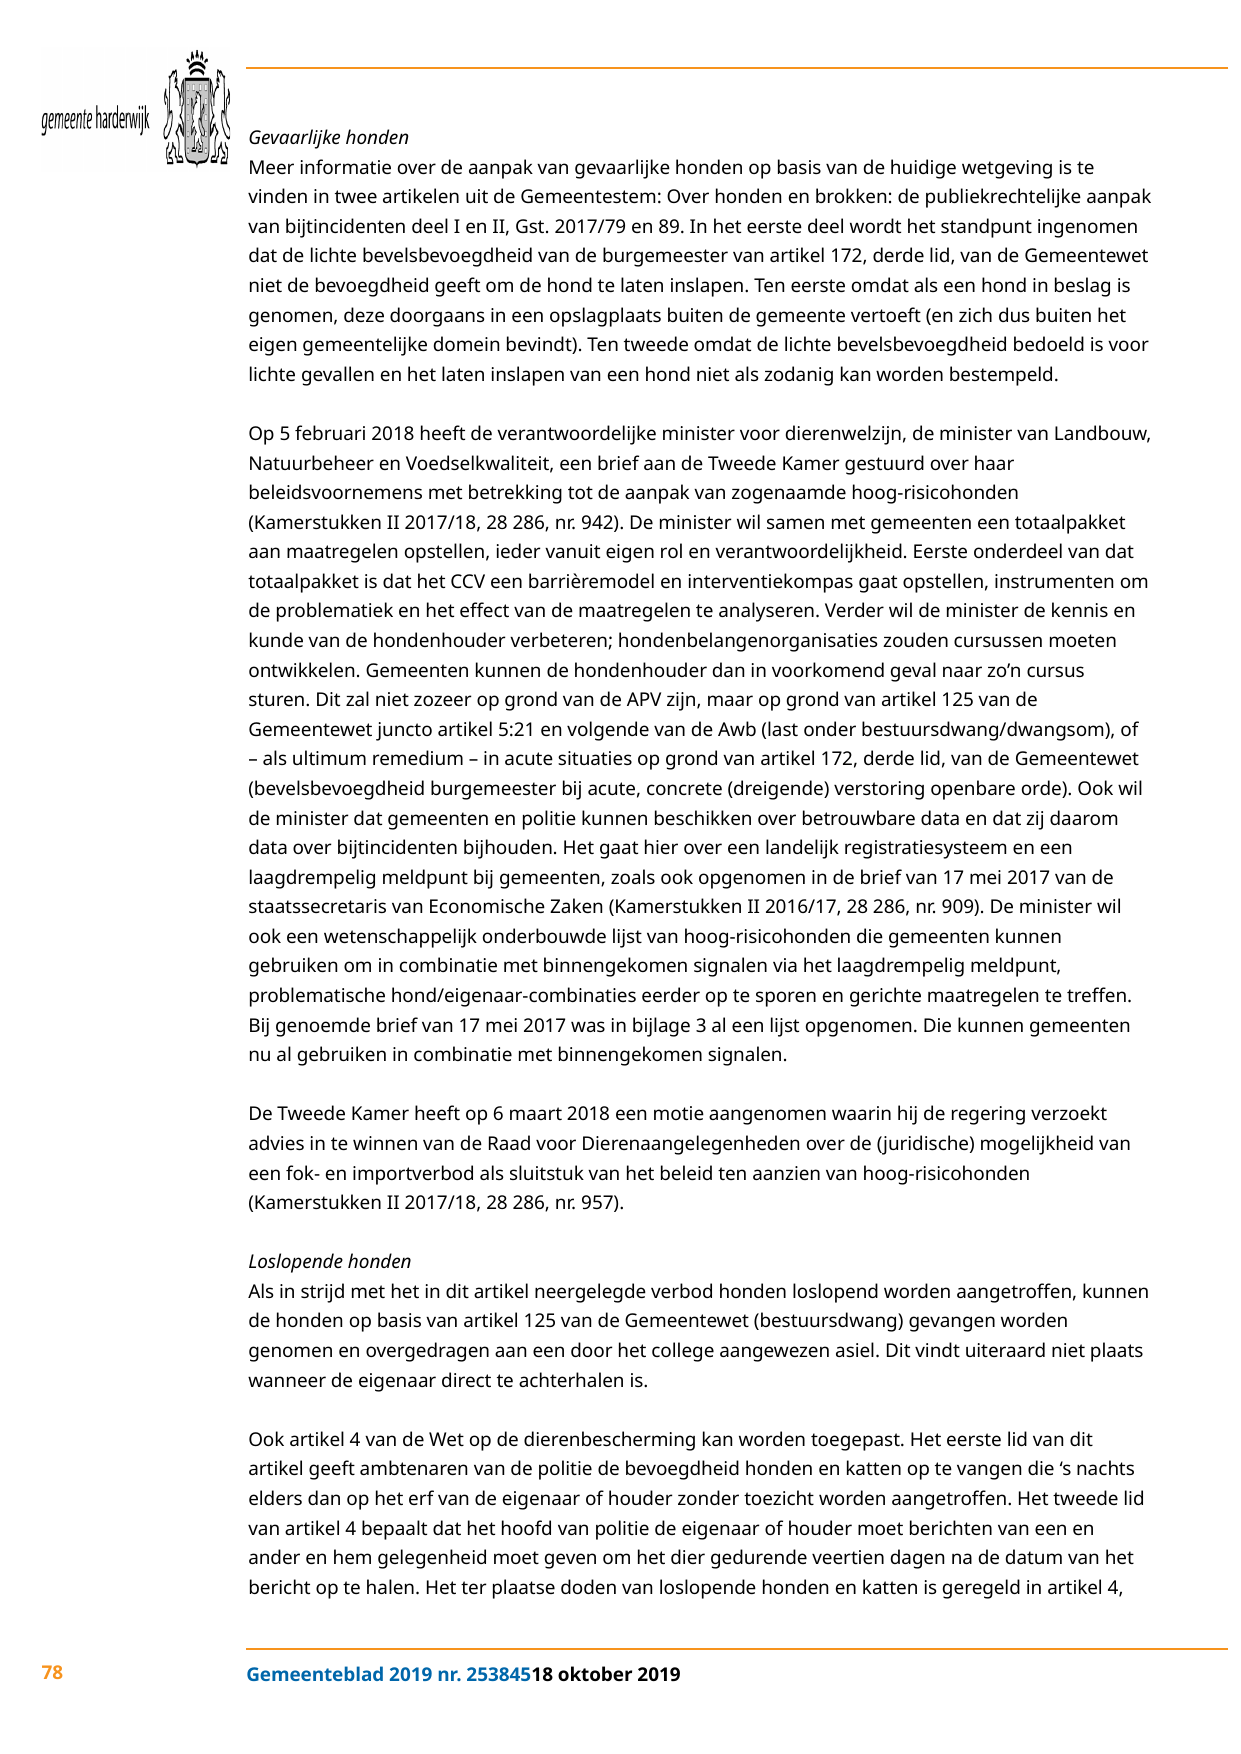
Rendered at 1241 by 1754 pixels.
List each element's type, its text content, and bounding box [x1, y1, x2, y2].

text Loslopende honden [248, 1248, 1152, 1274]
text De Tweede Kamer heeft op 6 maart 2018 een motie aangenomen waarin hij de regering verzoekt advies in te winnen van de Raad voor Dierenaangelegenheden over de (juridische) mogelijkheid van een fok- en importverbod als sluitstuk van het beleid ten aanzien van hoog-risicohonden (Kamerstukken II 2017/18, 28 286, nr. 957). [248, 1101, 1152, 1215]
text Ook artikel 4 van de Wet op de dierenbescherming kan worden toegepast. Het eerste lid van dit artikel geeft ambtenaren van de politie de bevoegdheid honden en katten op te vangen die ‘s nachts elders dan op het erf van de eigenaar of houder zonder toezicht worden aangetroffen. Het tweede lid van artikel 4 bepaalt dat het hoofd van politie de eigenaar of houder moet berichten van een en ander en hem gelegenheid moet geven om het dier gedurende veertien dagen na de datum van het bericht op te halen. Het ter plaatse doden van loslopende honden en katten is geregeld in artikel 4, [248, 1426, 1152, 1600]
picture [41, 47, 231, 172]
text Meer informatie over de aanpak van gevaarlijke honden op basis van de huidige wetgeving is te vinden in twee artikelen uit de Gemeentestem: Over honden en brokken: de publiekrechtelijke aanpak van bijtincidenten deel I en II, Gst. 2017/79 en 89. In het eerste deel wordt het standpunt ingenomen dat de lichte bevelsbevoegdheid van de burgemeester van artikel 172, derde lid, van de Gemeentewet niet de bevoegdheid geeft om de hond te laten inslapen. Ten eerste omdat als een hond in beslag is genomen, deze doorgaans in een opslagplaats buiten de gemeente vertoeft (en zich dus buiten het eigen gemeentelijke domein bevindt). Ten tweede omdat de lichte bevelsbevoegdheid bedoeld is voor lichte gevallen en het laten inslapen van een hond niet als zodanig kan worden bestempeld. [248, 154, 1152, 387]
text Op 5 februari 2018 heeft de verantwoordelijke minister voor dierenwelzijn, de minister van Landbouw, Natuurbeheer en Voedselkwaliteit, een brief aan de Tweede Kamer gestuurd over haar beleidsvoornemens met betrekking tot de aanpak van zogenaamde hoog-risicohonden (Kamerstukken II 2017/18, 28 286, nr. 942). De minister wil samen met gemeenten een totaalpakket aan maatregelen opstellen, ieder vanuit eigen rol en verantwoordelijkheid. Eerste onderdeel van dat totaalpakket is dat het CCV een barrièremodel en interventiekompas gaat opstellen, instrumenten om de problematiek en het effect van de maatregelen te analyseren. Verder wil de minister de kennis en kunde van de hondenhouder verbeteren; hondenbelangenorganisaties zouden cursussen moeten ontwikkelen. Gemeenten kunnen de hondenhouder dan in voorkomend geval naar zo’n cursus sturen. Dit zal niet zozeer op grond van de APV zijn, maar op grond van artikel 125 van de Gemeentewet juncto artikel 5:21 en volgende van de Awb (last onder bestuursdwang/dwangsom), of – als ultimum remedium – in acute situaties op grond van artikel 172, derde lid, van de Gemeentewet (bevelsbevoegdheid burgemeester bij acute, concrete (dreigende) verstoring openbare orde). Ook wil de minister dat gemeenten en politie kunnen beschikken over betrouwbare data en dat zij daarom data over bijtincidenten bijhouden. Het gaat hier over een landelijk registratiesysteem en een laagdrempelig meldpunt bij gemeenten, zoals ook opgenomen in de brief van 17 mei 2017 van de staatssecretaris van Economische Zaken (Kamerstukken II 2016/17, 28 286, nr. 909). De minister wil ook een wetenschappelijk onderbouwde lijst van hoog-risicohonden die gemeenten kunnen gebruiken om in combinatie met binnengekomen signalen via het laagdrempelig meldpunt, problematische hond/eigenaar-combinaties eerder op te sporen en gerichte maatregelen te treffen. Bij genoemde brief van 17 mei 2017 was in bijlage 3 al een lijst opgenomen. Die kunnen gemeenten nu al gebruiken in combinatie met binnengekomen signalen. [248, 420, 1152, 1067]
text Gevaarlijke honden [248, 124, 1152, 150]
text Als in strijd met het in dit artikel neergelegde verbod honden loslopend worden aangetroffen, kunnen de honden op basis van artikel 125 van de Gemeentewet (bestuursdwang) gevangen worden genomen en overgedragen aan een door het college aangewezen asiel. Dit vindt uiteraard niet plaats wanneer de eigenaar direct te achterhalen is. [248, 1278, 1152, 1393]
